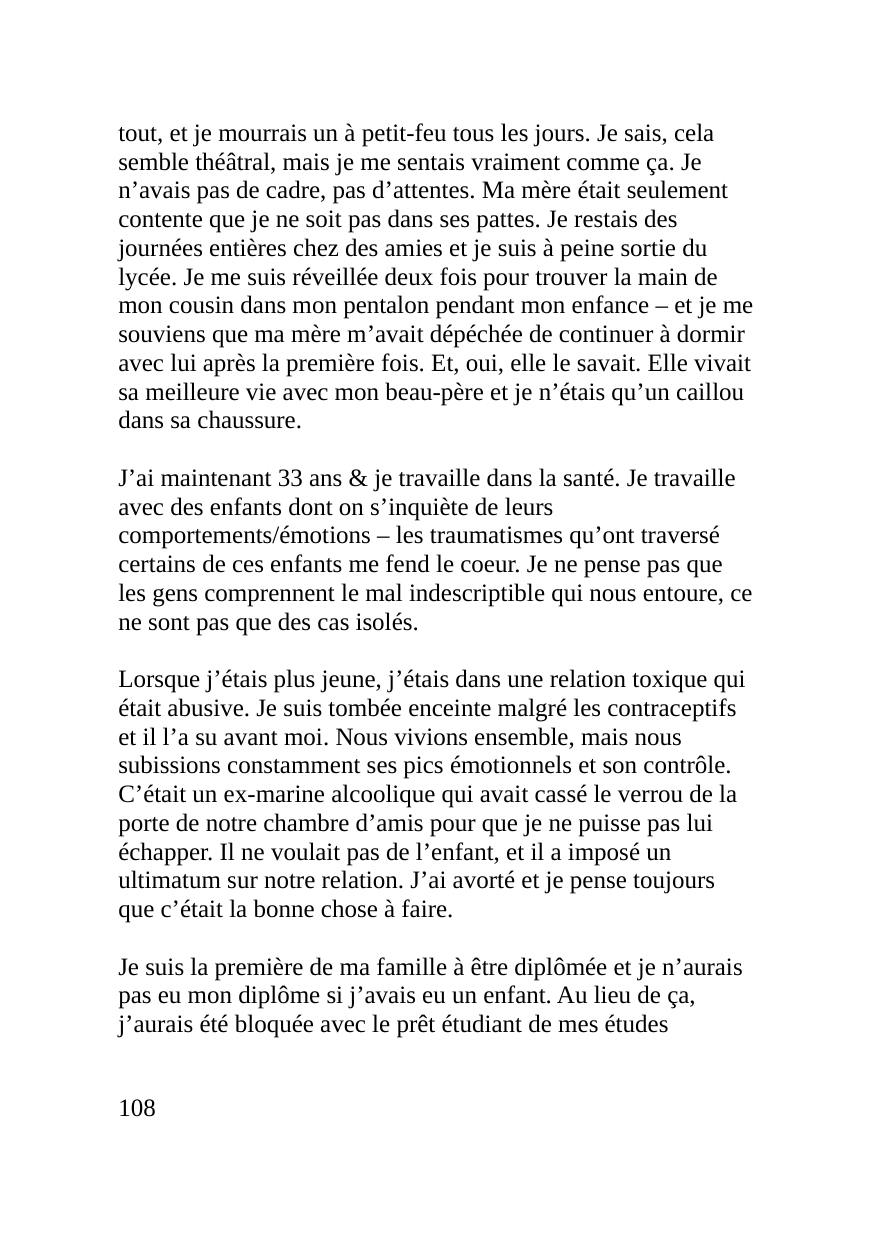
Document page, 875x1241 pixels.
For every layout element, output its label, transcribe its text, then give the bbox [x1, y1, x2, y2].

text J’ai maintenant 33 ans & je travaille dans la santé. Je travaille avec des enfants dont on s’inquiète de leurs comportements/émotions – les traumatismes qu’ont traversé certains de ces enfants me fend le coeur. Je ne pense pas que les gens comprennent le mal indescriptible qui nous entoure, ce ne sont pas que des cas isolés. [118, 463, 756, 636]
text Lorsque j’étais plus jeune, j’étais dans une relation toxique qui était abusive. Je suis tombée enceinte malgré les contraceptifs et il l’a su avant moi. Nous vivions ensemble, mais nous subissions constamment ses pics émotionnels et son contrôle. C’était un ex-marine alcoolique qui avait cassé le verrou de la porte de notre chambre d’amis pour que je ne puisse pas lui échapper. Il ne voulait pas de l’enfant, et il a imposé un ultimatum sur notre relation. J’ai avorté et je pense toujours que c’était la bonne chose à faire. [118, 664, 756, 923]
text tout, et je mourrais un à petit-feu tous les jours. Je sais, cela semble théâtral, mais je me sentais vraiment comme ça. Je n’avais pas de cadre, pas d’attentes. Ma mère était seulement contente que je ne soit pas dans ses pattes. Je restais des journées entières chez des amies et je suis à peine sortie du lycée. Je me suis réveillée deux fois pour trouver la main de mon cousin dans mon pentalon pendant mon enfance – et je me souviens que ma mère m’avait dépéchée de continuer à dormir avec lui après la première fois. Et, oui, elle le savait. Elle vivait sa meilleure vie avec mon beau-père et je n’étais qu’un caillou dans sa chaussure. [118, 118, 756, 434]
text Je suis la première de ma famille à être diplômée et je n’aurais pas eu mon diplôme si j’avais eu un enfant. Au lieu de ça, j’aurais été bloquée avec le prêt étudiant de mes études [118, 952, 756, 1038]
